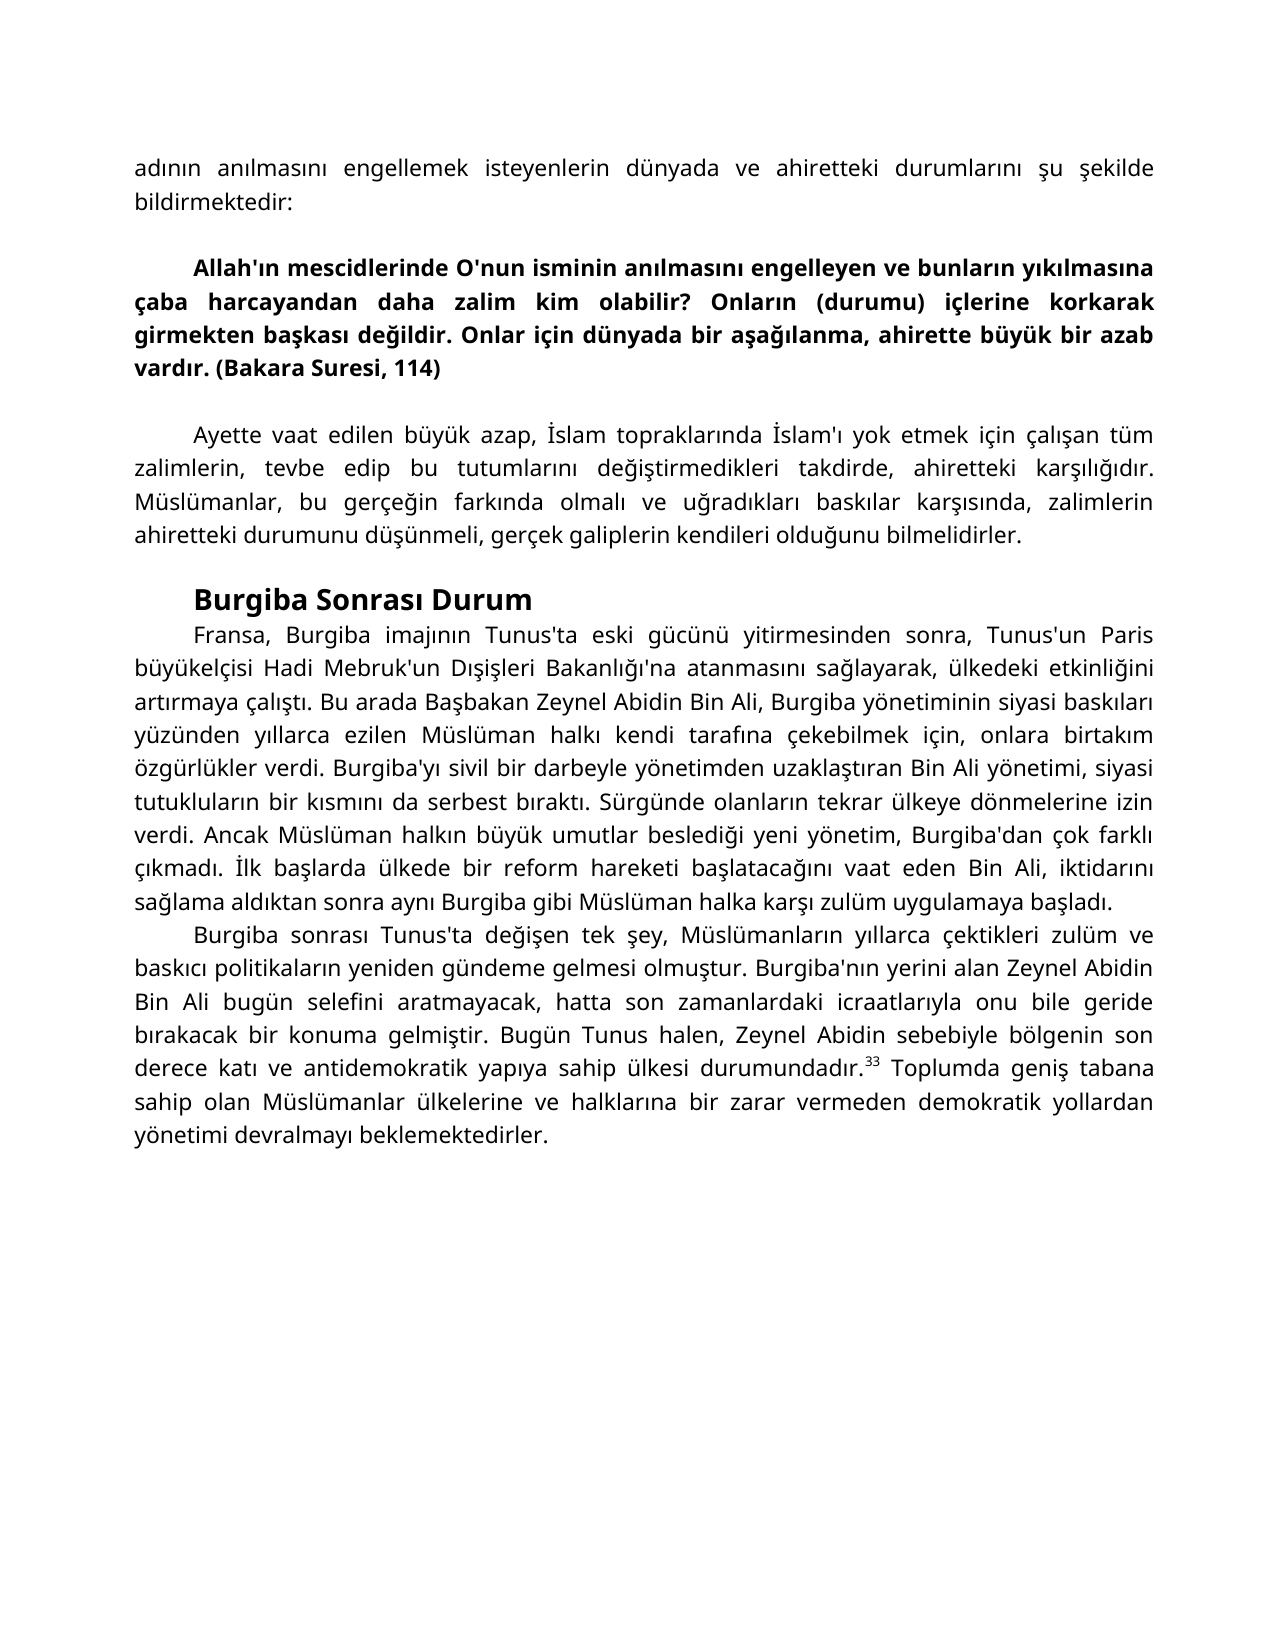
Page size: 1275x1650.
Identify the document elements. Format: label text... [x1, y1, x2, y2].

text Ayette vaat edilen büyük azap, İslam topraklarında İslam'ı yok etmek için çalışan tüm zalimlerin, tevbe edip bu tutumlarını değiştirmedikleri takdirde, ahiretteki karşılığıdır. Müslümanlar, bu gerçeğin farkında olmalı ve uğradıkları baskılar karşısında, zalimlerin ahiretteki durumunu düşünmeli, gerçek galiplerin kendileri olduğunu bilmelidirler. [134, 417, 1155, 550]
subtitle Burgiba Sonrası Durum [134, 583, 1155, 617]
text adının anılmasını engellemek isteyenlerin dünyada ve ahiretteki durumlarını şu şekilde bildirmektedir: [134, 150, 1155, 217]
text Allah'ın mescidlerinde O'nun isminin anılmasını engelleyen ve bunların yıkılmasına çaba harcayandan daha zalim kim olabilir? Onların (durumu) içlerine korkarak girmekten başkası değildir. Onlar için dünyada bir aşağılanma, ahirette büyük bir azab vardır. (Bakara Suresi, 114) [134, 250, 1155, 383]
text Fransa, Burgiba imajının Tunus'ta eski gücünü yitirmesinden sonra, Tunus'un Paris büyükelçisi Hadi Mebruk'un Dışişleri Bakanlığı'na atanmasını sağlayarak, ülkedeki etkinliğini artırmaya çalıştı. Bu arada Başbakan Zeynel Abidin Bin Ali, Burgiba yönetiminin siyasi baskıları yüzünden yıllarca ezilen Müslüman halkı kendi tarafına çekebilmek için, onlara birtakım özgürlükler verdi. Burgiba'yı sivil bir darbeyle yönetimden uzaklaştıran Bin Ali yönetimi, siyasi tutukluların bir kısmını da serbest bıraktı. Sürgünde olanların tekrar ülkeye dönmelerine izin verdi. Ancak Müslüman halkın büyük umutlar beslediği yeni yönetim, Burgiba'dan çok farklı çıkmadı. İlk başlarda ülkede bir reform hareketi başlatacağını vaat eden Bin Ali, iktidarını sağlama aldıktan sonra aynı Burgiba gibi Müslüman halka karşı zulüm uygulamaya başladı. [134, 617, 1155, 917]
text Burgiba sonrası Tunus'ta değişen tek şey, Müslümanların yıllarca çektikleri zulüm ve baskıcı politikaların yeniden gündeme gelmesi olmuştur. Burgiba'nın yerini alan Zeynel Abidin Bin Ali bugün selefini aratmayacak, hatta son zamanlardaki icraatlarıyla onu bile geride bırakacak bir konuma gelmiştir. Bugün Tunus halen, Zeynel Abidin sebebiyle bölgenin son derece katı ve antidemokratik yapıya sahip ülkesi durumundadır.33 Toplumda geniş tabana sahip olan Müslümanlar ülkelerine ve halklarına bir zarar vermeden demokratik yollardan yönetimi devralmayı beklemektedirler. [134, 917, 1155, 1150]
